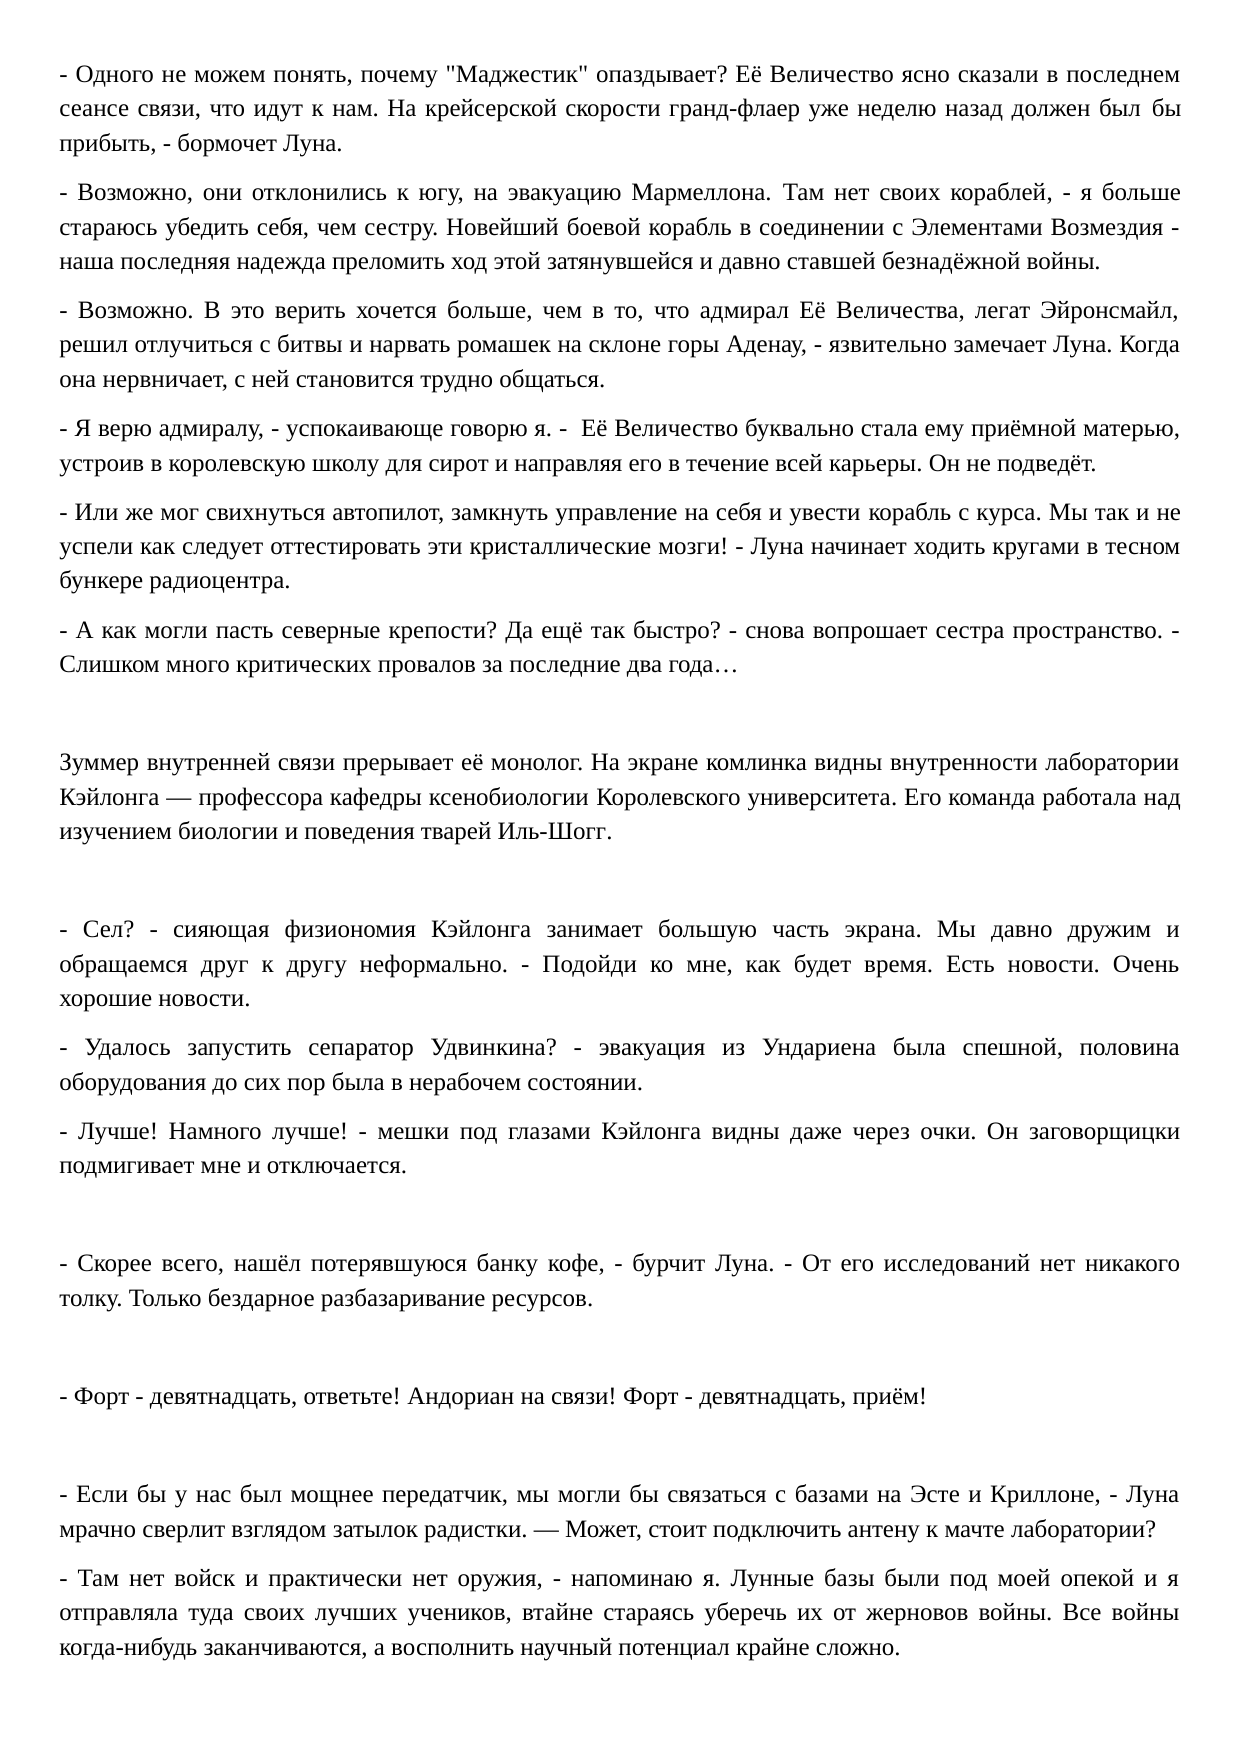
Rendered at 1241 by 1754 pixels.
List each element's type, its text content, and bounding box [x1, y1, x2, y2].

text - Или же мог свихнуться автопилот, замкнуть управление на себя и увести корабль с курса. Мы так и не успели как следует оттестировать эти кристаллические мозги! - Луна начинает ходить кругами в тесном бункере радиоцентра. [59, 497, 1181, 594]
text - Одного не можем понять, почему "Маджестик" опаздывает? Её Величество ясно сказали в последнем сеансе связи, что идут к нам. На крейсерской скорости гранд-флаер уже неделю назад должен был бы прибыть, - бормочет Луна. [59, 59, 1181, 157]
text - Возможно. В это верить хочется больше, чем в то, что адмирал Её Величества, легат Эйронсмайл, решил отлучиться с битвы и нарвать ромашек на склоне горы Аденау, - язвительно замечает Луна. Когда она нервничает, с ней становится трудно общаться. [59, 295, 1181, 393]
text - Сел? - сияющая физиономия Кэйлонга занимает большую часть экрана. Мы давно дружим и обращаемся друг к другу неформально. - Подойди ко мне, как будет время. Есть новости. Очень хорошие новости. [59, 914, 1181, 1012]
text - Удалось запустить сепаратор Удвинкина? - эвакуация из Ундариена была спешной, половина оборудования до сих пор была в нерабочем состоянии. [59, 1032, 1181, 1096]
text - Лучше! Намного лучше! - мешки под глазами Кэйлонга видны даже через очки. Он заговорщицки подмигивает мне и отключается. [59, 1116, 1181, 1179]
text - Форт - девятнадцать, ответьте! Андориан на связи! Форт - девятнадцать, приём! [59, 1381, 1181, 1410]
text Зуммер внутренней связи прерывает её монолог. На экране комлинка видны внутренности лаборатории Кэйлонга — профессора кафедры ксенобиологии Королевского университета. Его команда работала над изучением биологии и поведения тварей Иль-Шогг. [59, 747, 1181, 845]
text - Я верю адмиралу, - успокаивающе говорю я. - Её Величество буквально стала ему приёмной матерью, устроив в королевскую школу для сирот и направляя его в течение всей карьеры. Он не подведёт. [59, 413, 1181, 476]
text - Там нет войск и практически нет оружия, - напоминаю я. Лунные базы были под моей опекой и я отправляла туда своих лучших учеников, втайне стараясь уберечь их от жерновов войны. Все войны когда-нибудь заканчиваются, а восполнить научный потенциал крайне сложно. [59, 1563, 1181, 1661]
text - Скорее всего, нашёл потерявшуюся банку кофе, - бурчит Луна. - От его исследований нет никакого толку. Только бездарное разбазаривание ресурсов. [59, 1248, 1181, 1312]
text - А как могли пасть северные крепости? Да ещё так быстро? - снова вопрошает сестра пространство. - Слишком много критических провалов за последние два года… [59, 615, 1181, 678]
text - Возможно, они отклонились к югу, на эвакуацию Мармеллона. Там нет своих кораблей, - я больше стараюсь убедить себя, чем сестру. Новейший боевой корабль в соединении с Элементами Возмездия - наша последняя надежда преломить ход этой затянувшейся и давно ставшей безнадёжной войны. [59, 177, 1181, 275]
text - Если бы у нас был мощнее передатчик, мы могли бы связаться с базами на Эсте и Криллоне, - Луна мрачно сверлит взглядом затылок радистки. — Может, стоит подключить антену к мачте лаборатории? [59, 1479, 1181, 1542]
